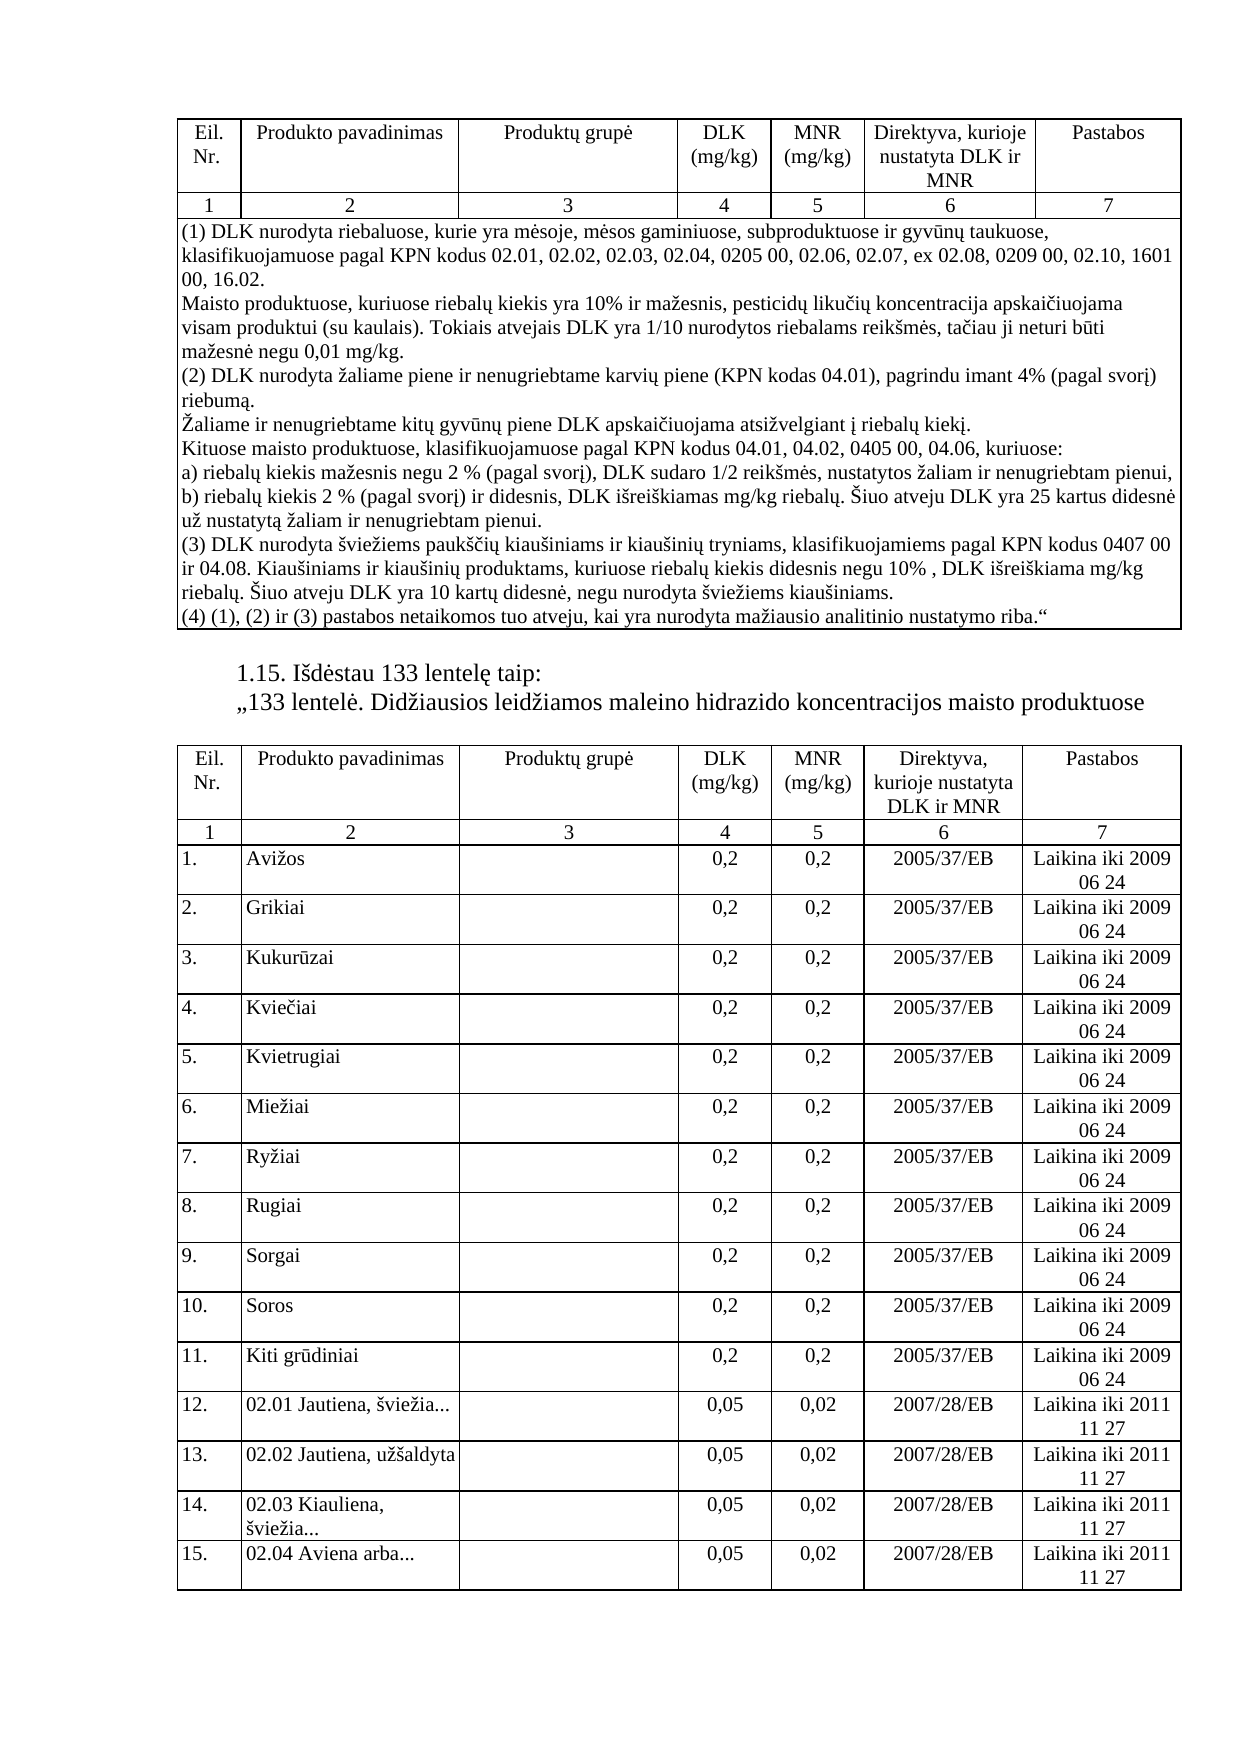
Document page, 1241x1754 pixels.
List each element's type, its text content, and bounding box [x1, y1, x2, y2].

table_cell 0,2 [772, 1293, 863, 1341]
table_header Produkto pavadinimas [242, 120, 458, 192]
table_cell 7 [1023, 820, 1027, 844]
table_cell Kiti grūdiniai [242, 1343, 459, 1391]
table_cell Kukurūzai [242, 945, 459, 993]
table_cell 2005/37/EB [865, 1293, 1022, 1341]
table_cell 2005/37/EB [865, 1343, 1022, 1391]
table_cell 0,05 [679, 1442, 771, 1490]
table_cell [460, 995, 678, 1043]
table_cell 0,05 [679, 1392, 771, 1440]
table_cell 2007/28/EB [865, 1541, 1022, 1589]
table_header Eil. Nr. [178, 746, 241, 818]
table_cell Avižos [242, 846, 459, 894]
table_cell 10. [178, 1293, 241, 1341]
table_cell 0,02 [772, 1392, 863, 1440]
table_cell Rugiai [242, 1193, 459, 1242]
table_cell 0,2 [679, 995, 771, 1043]
table_cell Sorgai [242, 1243, 459, 1291]
table_cell 2005/37/EB [865, 1094, 1022, 1142]
table_cell 0,2 [679, 1193, 771, 1242]
table_cell Grikiai [242, 895, 459, 943]
table_cell 15. [178, 1541, 241, 1589]
table_header MNR (mg/kg) [772, 746, 863, 818]
table_cell [460, 1094, 678, 1142]
table_cell [460, 1541, 678, 1589]
table_cell 2005/37/EB [865, 1193, 1022, 1242]
table_cell [460, 945, 678, 993]
table_cell 0,05 [679, 1492, 771, 1540]
text „133 lentelė. Didžiausios leidžiamos maleino hidrazido koncentracijos maisto produktuose [177, 687, 1181, 716]
table_cell Soros [242, 1293, 459, 1341]
table_cell 0,2 [772, 1045, 863, 1092]
table_cell 1. [178, 846, 241, 894]
table_cell 2007/28/EB [865, 1392, 1022, 1440]
table_cell 0,2 [679, 1045, 771, 1092]
table_cell 2005/37/EB [865, 1144, 1022, 1192]
table_cell 0,2 [772, 1243, 863, 1291]
table_header Produkto pavadinimas [242, 746, 459, 818]
table_cell 5 [772, 820, 776, 844]
table_cell 0,02 [772, 1442, 863, 1490]
table_cell [460, 1045, 678, 1092]
table_cell 0,2 [679, 1293, 771, 1341]
table_header Produktų grupė [459, 120, 677, 192]
table_cell 02.02 Jautiena, užšaldyta [242, 1442, 459, 1490]
table_cell 2005/37/EB [865, 846, 1022, 894]
table_cell 0,2 [772, 846, 863, 894]
table_cell 2005/37/EB [865, 945, 1022, 993]
table_cell 0,2 [772, 1343, 863, 1391]
table_cell Ryžiai [242, 1144, 459, 1192]
table_cell 0,2 [772, 1094, 863, 1142]
table_cell 0,2 [772, 895, 863, 943]
table_cell 0,2 [772, 1193, 863, 1242]
table_cell 8. [178, 1193, 241, 1242]
table_cell 02.04 Aviena arba... [242, 1541, 459, 1589]
table_cell 3 [673, 193, 677, 217]
table_cell 13. [178, 1442, 241, 1490]
table_cell 2. [178, 895, 241, 943]
table_cell [460, 1293, 678, 1341]
table_cell 3 [459, 193, 463, 217]
table_cell 02.01 Jautiena, šviežia... [242, 1392, 459, 1440]
table_cell [460, 1193, 678, 1242]
table_header Pastabos [1036, 120, 1180, 192]
table_cell 0,2 [679, 846, 771, 894]
table_cell 0,05 [679, 1541, 771, 1589]
table_cell 2 [242, 820, 246, 844]
table_cell [460, 1392, 678, 1440]
table_cell 0,2 [679, 1144, 771, 1192]
table_cell 6 [1031, 193, 1035, 217]
table_header Eil. Nr. [178, 120, 240, 192]
table_cell 2005/37/EB [865, 895, 1022, 943]
table_cell 2007/28/EB [865, 1442, 1022, 1490]
table_cell 5 [860, 193, 864, 217]
table_header DLK (mg/kg) [679, 746, 771, 818]
table_cell [460, 1343, 678, 1391]
table_cell 3 [460, 820, 464, 844]
table_cell Kviečiai [242, 995, 459, 1043]
table_cell Miežiai [242, 1094, 459, 1142]
table_cell 0,2 [772, 995, 863, 1043]
table_cell 2 [455, 820, 459, 844]
table_cell 6. [178, 1094, 241, 1142]
table_cell 0,02 [772, 1492, 863, 1540]
table_cell 11. [178, 1343, 241, 1391]
table_cell [460, 1243, 678, 1291]
table_cell 2005/37/EB [865, 1045, 1022, 1092]
table_header DLK (mg/kg) [678, 120, 770, 192]
table_cell 0,2 [772, 945, 863, 993]
table_cell [460, 846, 678, 894]
table_cell 0,2 [679, 1094, 771, 1142]
table_cell 4. [178, 995, 241, 1043]
table_cell 0,2 [772, 1144, 863, 1192]
table_cell [460, 895, 678, 943]
table_cell 0,2 [679, 945, 771, 993]
table_cell 6 [1018, 820, 1022, 844]
table_cell 5. [178, 1045, 241, 1092]
table_cell 14. [178, 1492, 241, 1540]
table_cell 0,2 [679, 1243, 771, 1291]
table_cell 2005/37/EB [865, 995, 1022, 1043]
table_cell 2007/28/EB [865, 1492, 1022, 1540]
table_cell 2 [454, 193, 458, 217]
table_cell 0,02 [772, 1541, 863, 1589]
table_header Pastabos [1023, 746, 1180, 818]
table_cell 3. [178, 945, 241, 993]
table_header MNR (mg/kg) [772, 120, 864, 192]
table_cell 7. [178, 1144, 241, 1192]
table_cell 4 [767, 820, 771, 844]
table_cell 1 [237, 820, 241, 844]
table_cell 2005/37/EB [865, 1243, 1022, 1291]
table_header Produktų grupė [460, 746, 678, 818]
table_cell [460, 1442, 678, 1490]
text 1.15. Išdėstau 133 lentelę taip: [177, 658, 1181, 687]
table_cell 0,2 [679, 1343, 771, 1391]
table_cell 0,2 [679, 895, 771, 943]
table_cell 3 [674, 820, 678, 844]
table_cell [460, 1144, 678, 1192]
table_cell Kvietrugiai [242, 1045, 459, 1092]
table_cell 12. [178, 1392, 241, 1440]
table_cell [460, 1492, 678, 1540]
table_cell 9. [178, 1243, 241, 1291]
